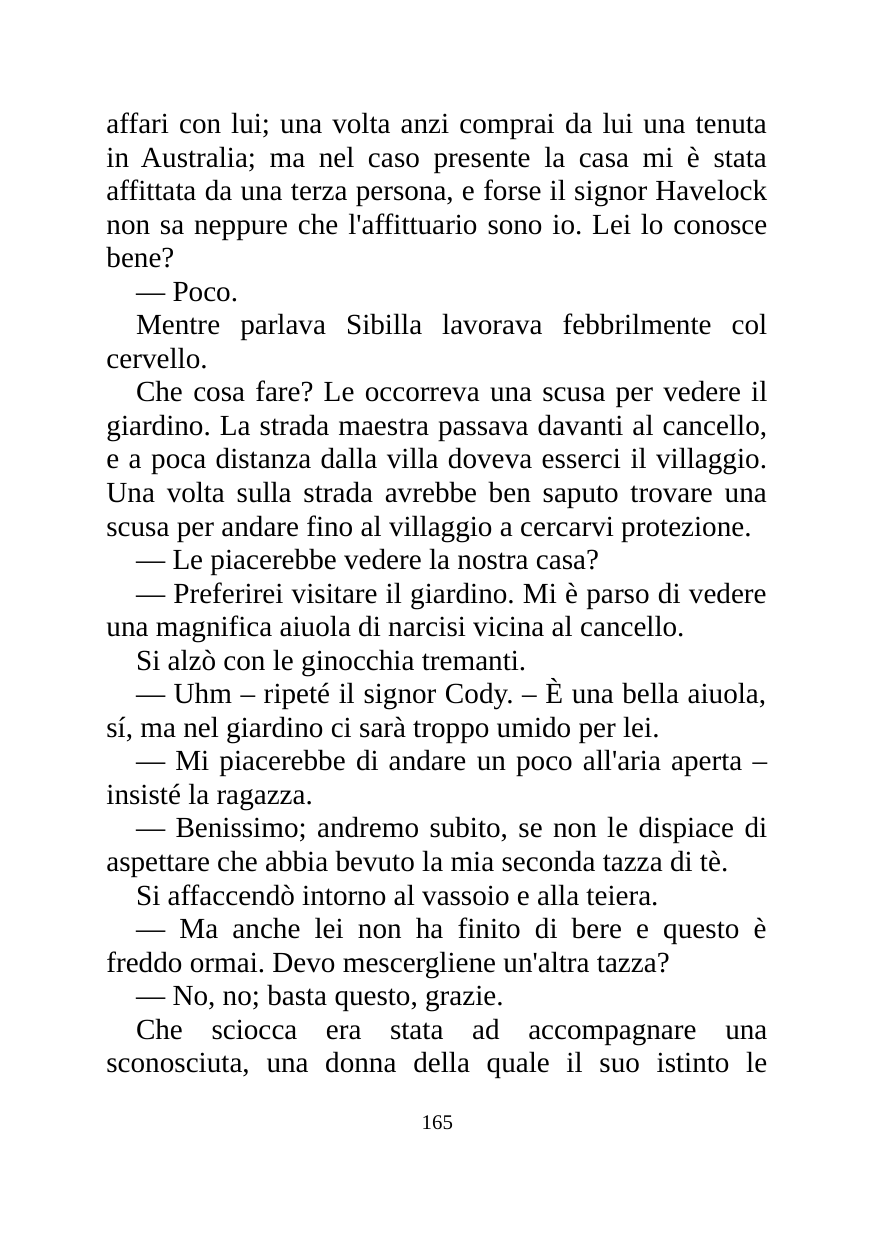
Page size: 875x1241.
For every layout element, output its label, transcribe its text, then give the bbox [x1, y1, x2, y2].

text — No, no; basta questo, grazie. [106, 978, 768, 1012]
text — Ma anche lei non ha finito di bere e questo è freddo ormai. Devo mescergliene un'altra tazza? [106, 911, 768, 978]
text affari con lui; una volta anzi comprai da lui una tenuta in Australia; ma nel caso presente la casa mi è stata affittata da una terza persona, e forse il signor Havelock non sa neppure che l'affittuario sono io. Lei lo conosce bene? [106, 106, 768, 274]
text Che sciocca era stata ad accompagnare una sconosciuta, una donna della quale il suo istinto le [106, 1012, 768, 1079]
text Si affaccendò intorno al vassoio e alla teiera. [106, 878, 768, 911]
text — Poco. [106, 274, 768, 307]
text Che cosa fare? Le occorreva una scusa per vedere il giardino. La strada maestra passava davanti al cancello, e a poca distanza dalla villa doveva esserci il villaggio. Una volta sulla strada avrebbe ben saputo trovare una scusa per andare fino al villaggio a cercarvi protezione. [106, 374, 768, 542]
text — Preferirei visitare il giardino. Mi è parso di vedere una magnifica aiuola di narcisi vicina al cancello. [106, 576, 768, 643]
text Si alzò con le ginocchia tremanti. [106, 643, 768, 676]
text — Le piacerebbe vedere la nostra casa? [106, 542, 768, 576]
text — Mi piacerebbe di andare un poco all'aria aperta – insisté la ragazza. [106, 743, 768, 811]
text Mentre parlava Sibilla lavorava febbrilmente col cervello. [106, 307, 768, 374]
text — Uhm – ripeté il signor Cody. – È una bella aiuola, sí, ma nel giardino ci sarà troppo umido per lei. [106, 676, 768, 743]
text — Benissimo; andremo subito, se non le dispiace di aspettare che abbia bevuto la mia seconda tazza di tè. [106, 811, 768, 878]
